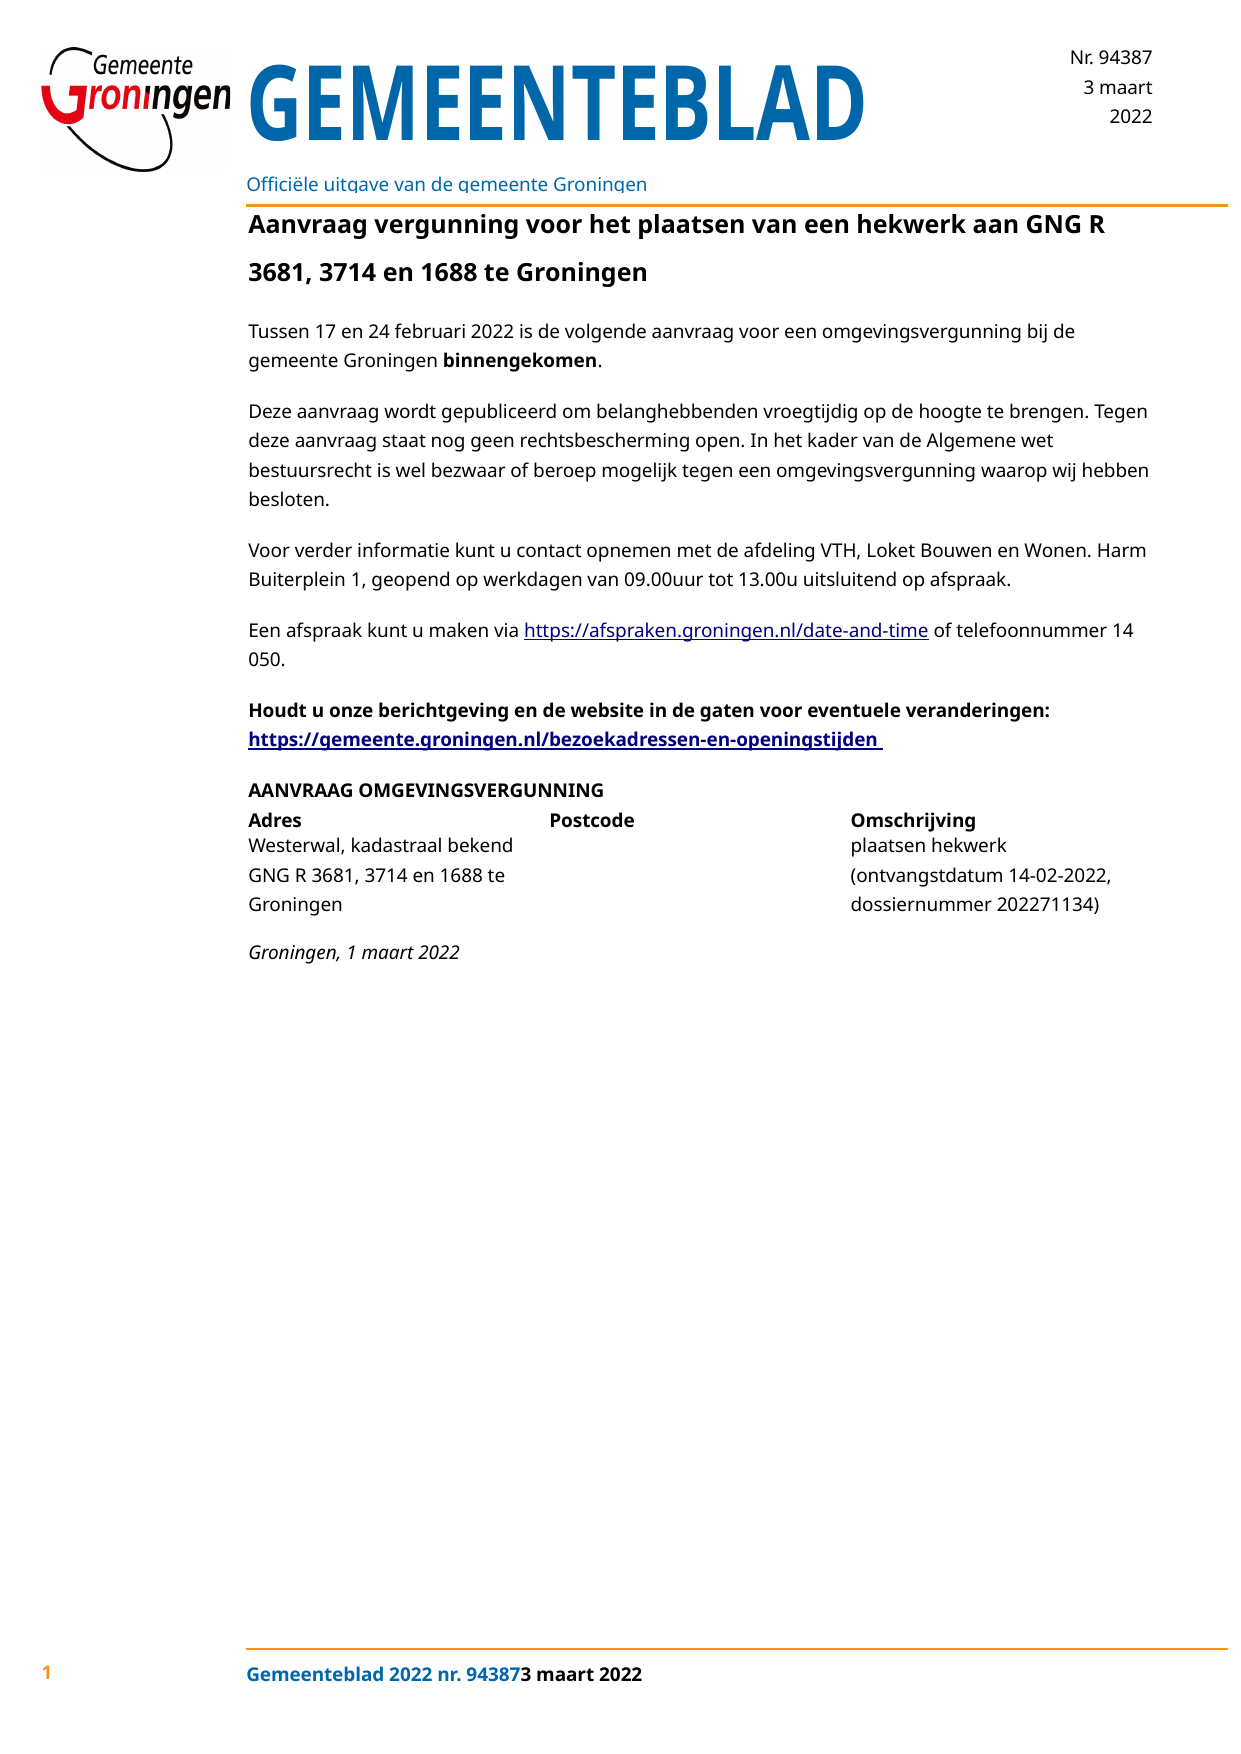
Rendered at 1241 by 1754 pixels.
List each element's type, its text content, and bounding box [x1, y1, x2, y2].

table_cell [549, 833, 850, 917]
text Voor verder informatie kunt u contact opnemen met de afdeling VTH, Loket Bouwen en Wonen. Harm Buiterplein 1, geopend op werkdagen van 09.00uur tot 13.00u uitsluitend op afspraak. [248, 537, 1152, 592]
table_header Postcode [549, 807, 850, 832]
text Groningen, 1 maart 2022 [248, 939, 1152, 964]
picture [41, 47, 231, 172]
table_header Omschrijving [850, 807, 1152, 832]
table_cell Westerwal, kadastraal bekend GNG R 3681, 3714 en 1688 te Groningen [248, 833, 549, 917]
text AANVRAAG OMGEVINGSVERGUNNING [248, 777, 1152, 803]
text Deze aanvraag wordt gepubliceerd om belanghebbenden vroegtijdig op de hoogte te brengen. Tegen deze aanvraag staat nog geen rechtsbescherming open. In het kader van de Algemene wet bestuursrecht is wel bezwaar of beroep mogelijk tegen een omgevingsvergunning waarop wij hebben besloten. [248, 398, 1152, 512]
text Aanvraag vergunning voor het plaatsen van een hekwerk aan GNG R 3681, 3714 en 1688 te Groningen [248, 207, 1152, 288]
text Een afspraak kunt u maken via https://afspraken.groningen.nl/date-and-time of telefoonnummer 14 050. [248, 617, 1152, 672]
text Houdt u onze berichtgeving en de website in de gaten voor eventuele veranderingen: https://gemeente.groningen.nl/bezoekadressen-en-openingstijden [248, 697, 1152, 752]
table_header Adres [248, 807, 549, 832]
table_cell plaatsen hekwerk (ontvangstdatum 14-02-2022, dossiernummer 202271134) [850, 833, 1152, 917]
text Tussen 17 en 24 februari 2022 is de volgende aanvraag voor een omgevingsvergunning bij de gemeente Groningen binnengekomen. [248, 318, 1152, 373]
